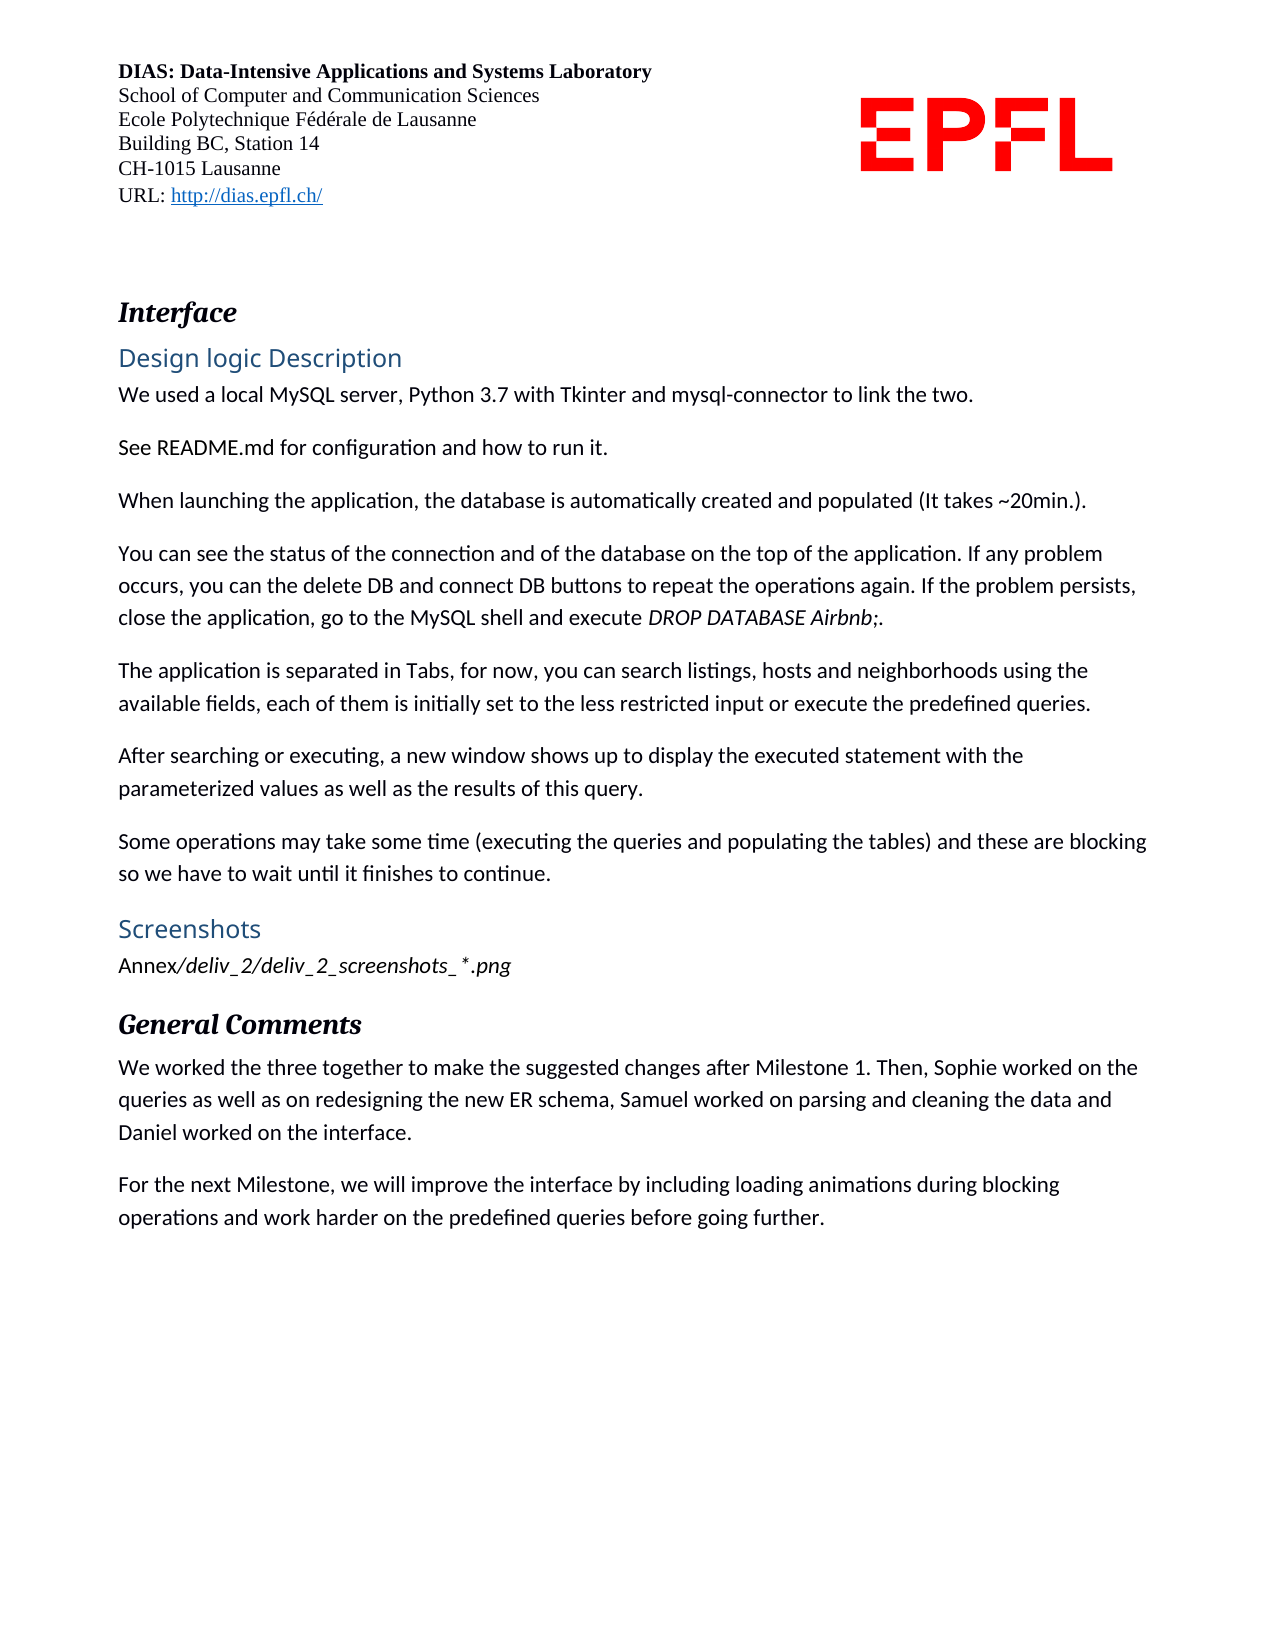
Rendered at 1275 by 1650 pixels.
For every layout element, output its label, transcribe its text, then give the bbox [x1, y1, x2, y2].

text Annex/deliv_2/deliv_2_screenshots_*.png [118, 951, 1157, 979]
text After searching or executing, a new window shows up to display the executed statement with the parameterized values as well as the results of this query. [118, 742, 1157, 802]
text We worked the three together to make the suggested changes after Milestone 1. Then, Sophie worked on the queries as well as on redesigning the new ER schema, Samuel worked on parsing and cleaning the data and Daniel worked on the interface. [118, 1053, 1157, 1146]
subtitle Interface [118, 296, 1157, 329]
subtitle Design logic Description [118, 341, 1157, 375]
text You can see the status of the connection and of the database on the top of the application. If any problem occurs, you can the delete DB and connect DB buttons to repeat the operations again. If the problem persists, close the application, go to the MySQL shell and execute DROP DATABASE Airbnb;. [118, 539, 1157, 631]
picture [829, 67, 1143, 203]
text For the next Milestone, we will improve the interface by including loading animations during blocking operations and work harder on the predefined queries before going further. [118, 1171, 1157, 1231]
text See README.md for configuration and how to run it. [118, 433, 1157, 461]
text When launching the application, the database is automatically created and populated (It takes ~20min.). [118, 486, 1157, 514]
text The application is separated in Tabs, for now, you can search listings, hosts and neighborhoods using the available fields, each of them is initially set to the less restricted input or execute the predefined queries. [118, 656, 1157, 717]
text We used a local MySQL server, Python 3.7 with Tkinter and mysql-connector to link the two. [118, 380, 1157, 408]
subtitle General Comments [118, 1008, 1157, 1042]
text Some operations may take some time (executing the queries and populating the tables) and these are blocking so we have to wait until it finishes to continue. [118, 827, 1157, 887]
subtitle Screenshots [118, 912, 1157, 946]
